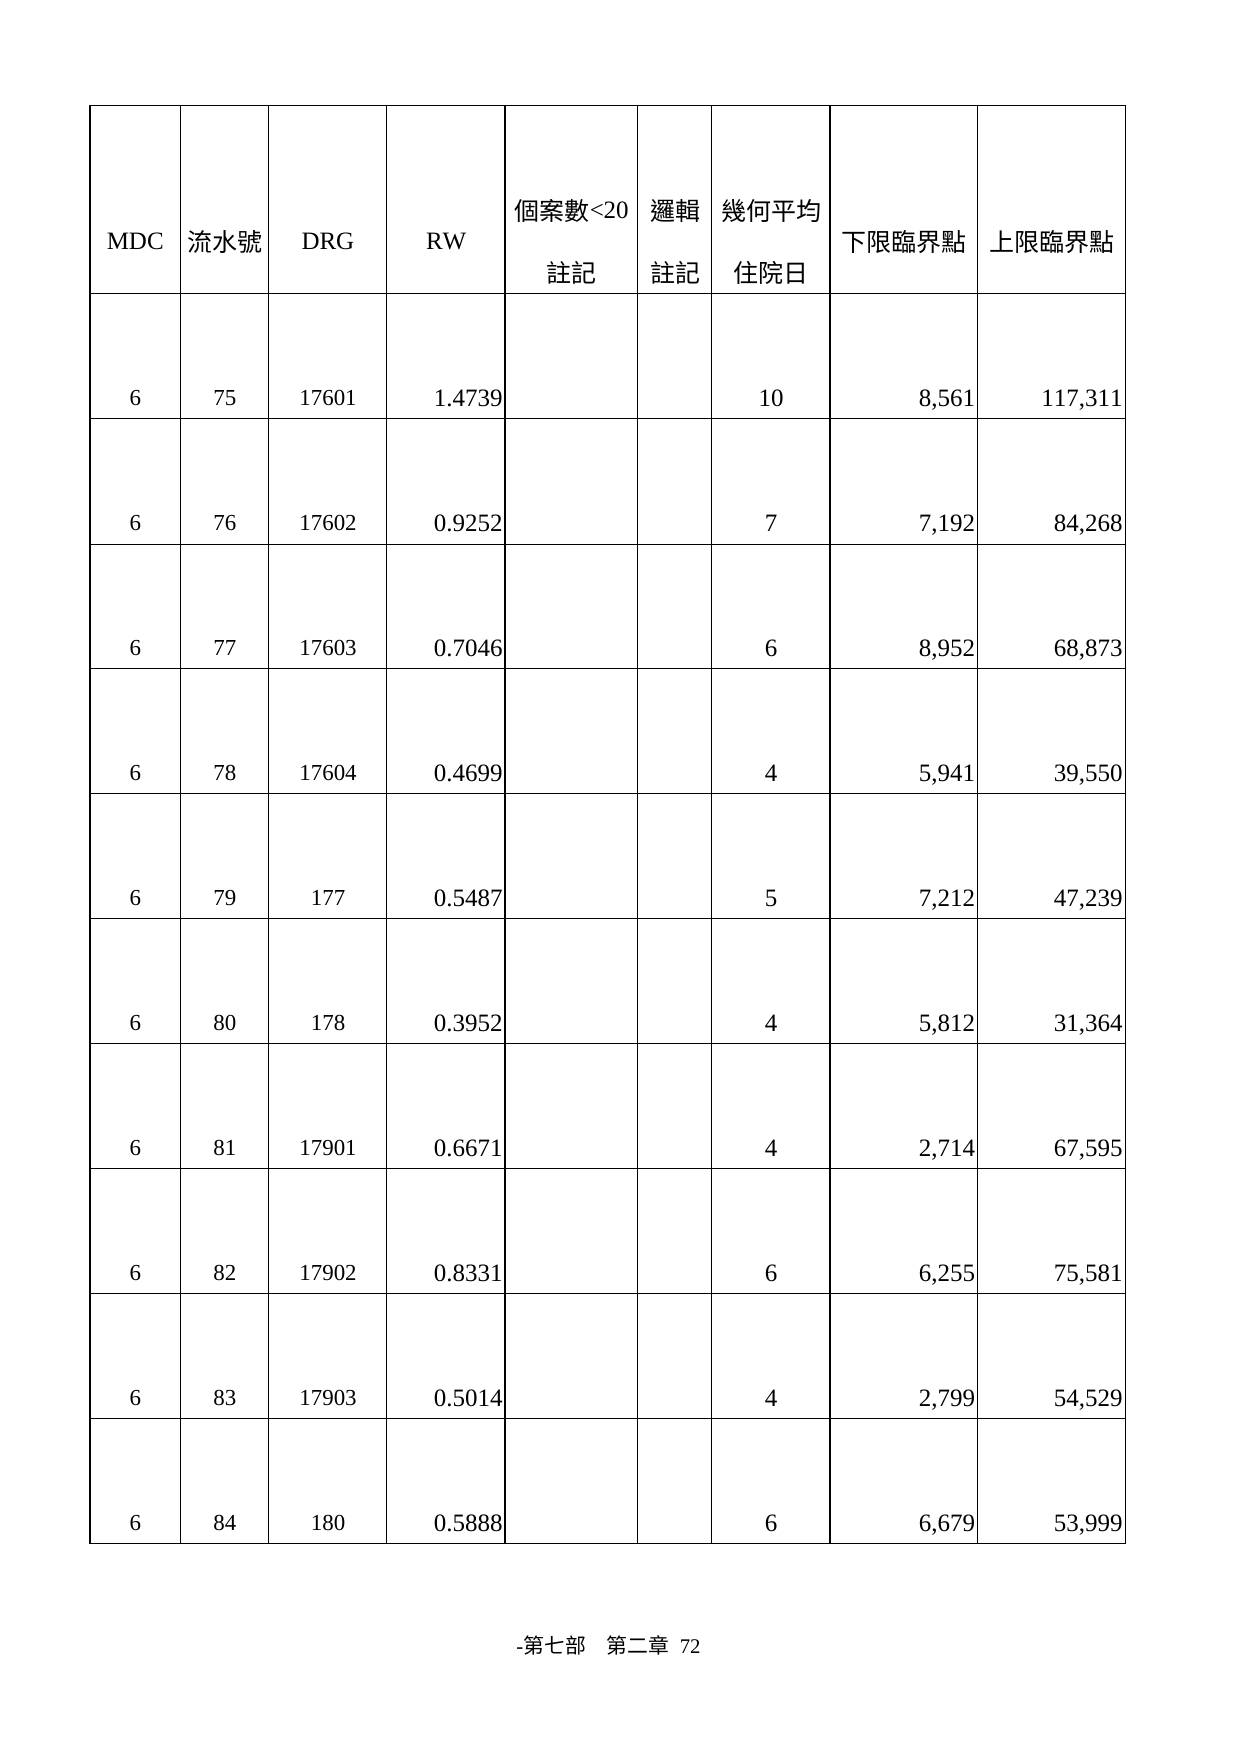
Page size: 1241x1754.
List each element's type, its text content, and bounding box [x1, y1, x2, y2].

table_cell 6,255 [831, 1169, 977, 1293]
table_cell [506, 1419, 637, 1543]
table_cell 6 [91, 919, 180, 1043]
table_cell 6 [91, 1044, 180, 1168]
table_cell [638, 1294, 711, 1418]
table_cell 2,714 [831, 1044, 977, 1168]
table_cell [506, 1169, 637, 1293]
table_cell 7 [712, 419, 829, 543]
table_cell 0.5888 [387, 1419, 504, 1543]
table_cell 17901 [269, 1044, 386, 1168]
table_cell 4 [712, 669, 829, 793]
table_cell [638, 294, 711, 418]
table_cell 0.7046 [387, 545, 504, 668]
table_cell 6 [712, 1419, 829, 1543]
table_cell 4 [712, 1294, 829, 1418]
table_cell 6 [91, 419, 180, 543]
table_cell [638, 669, 711, 793]
table_header 個案數<20註記 [506, 106, 637, 293]
table_cell 6 [91, 294, 180, 418]
table_cell 47,239 [978, 794, 1125, 918]
table_cell [506, 1294, 637, 1418]
table_cell [638, 794, 711, 918]
table_cell 79 [181, 794, 268, 918]
table_cell 67,595 [978, 1044, 1125, 1168]
table_cell 6 [91, 1169, 180, 1293]
table_cell 0.6671 [387, 1044, 504, 1168]
table_cell 0.5487 [387, 794, 504, 918]
table_cell 75 [181, 294, 268, 418]
table_header 下限臨界點 [831, 106, 977, 293]
table_cell 5,941 [831, 669, 977, 793]
table_cell [638, 419, 711, 543]
table_cell 0.4699 [387, 669, 504, 793]
table_cell 6 [91, 545, 180, 668]
table_cell [506, 1044, 637, 1168]
table_cell [638, 1419, 711, 1543]
table_cell 6 [91, 669, 180, 793]
table_header 邏輯註記 [638, 106, 711, 293]
table_cell 17601 [269, 294, 386, 418]
table_cell 7,212 [831, 794, 977, 918]
table_cell 0.5014 [387, 1294, 504, 1418]
table_cell [506, 419, 637, 543]
table_cell 82 [181, 1169, 268, 1293]
table_cell [506, 919, 637, 1043]
table_cell [638, 1044, 711, 1168]
table_cell 39,550 [978, 669, 1125, 793]
table_cell 17602 [269, 419, 386, 543]
table_cell 76 [181, 419, 268, 543]
table_cell 84 [181, 1419, 268, 1543]
table_cell 8,952 [831, 545, 977, 668]
table_cell [638, 1169, 711, 1293]
table_cell 5,812 [831, 919, 977, 1043]
table_cell 68,873 [978, 545, 1125, 668]
table_cell 17604 [269, 669, 386, 793]
table_cell 77 [181, 545, 268, 668]
table_cell 117,311 [978, 294, 1125, 418]
table_cell 8,561 [831, 294, 977, 418]
table_header 流水號 [181, 106, 268, 293]
table_cell 5 [712, 794, 829, 918]
table_header MDC [91, 106, 180, 293]
table_cell 0.9252 [387, 419, 504, 543]
table_cell 6,679 [831, 1419, 977, 1543]
table_cell 10 [712, 294, 829, 418]
table_cell 83 [181, 1294, 268, 1418]
table_cell 7,192 [831, 419, 977, 543]
table_header 上限臨界點 [978, 106, 1125, 293]
table_cell 81 [181, 1044, 268, 1168]
table_cell 178 [269, 919, 386, 1043]
table_cell 17903 [269, 1294, 386, 1418]
table_cell 6 [91, 1419, 180, 1543]
table_cell 75,581 [978, 1169, 1125, 1293]
table_header 幾何平均住院日 [712, 106, 829, 293]
table_cell 54,529 [978, 1294, 1125, 1418]
table_cell 4 [712, 919, 829, 1043]
table_cell 78 [181, 669, 268, 793]
table_cell 177 [269, 794, 386, 918]
table_cell 1.4739 [387, 294, 504, 418]
table_cell 2,799 [831, 1294, 977, 1418]
table_cell 84,268 [978, 419, 1125, 543]
table_cell 31,364 [978, 919, 1125, 1043]
table_cell [506, 669, 637, 793]
table_cell [506, 294, 637, 418]
table_header RW [387, 106, 504, 293]
table_cell 0.3952 [387, 919, 504, 1043]
table_cell 6 [712, 1169, 829, 1293]
table_cell 6 [91, 1294, 180, 1418]
table_cell [638, 919, 711, 1043]
table_cell 6 [91, 794, 180, 918]
table_cell 80 [181, 919, 268, 1043]
table_cell 0.8331 [387, 1169, 504, 1293]
table_cell [506, 545, 637, 668]
table_header DRG [269, 106, 386, 293]
table_cell 53,999 [978, 1419, 1125, 1543]
table_cell 180 [269, 1419, 386, 1543]
table_cell [506, 794, 637, 918]
table_cell [638, 545, 711, 668]
table_cell 17603 [269, 545, 386, 668]
table_cell 17902 [269, 1169, 386, 1293]
table_cell 4 [712, 1044, 829, 1168]
table_cell 6 [712, 545, 829, 668]
